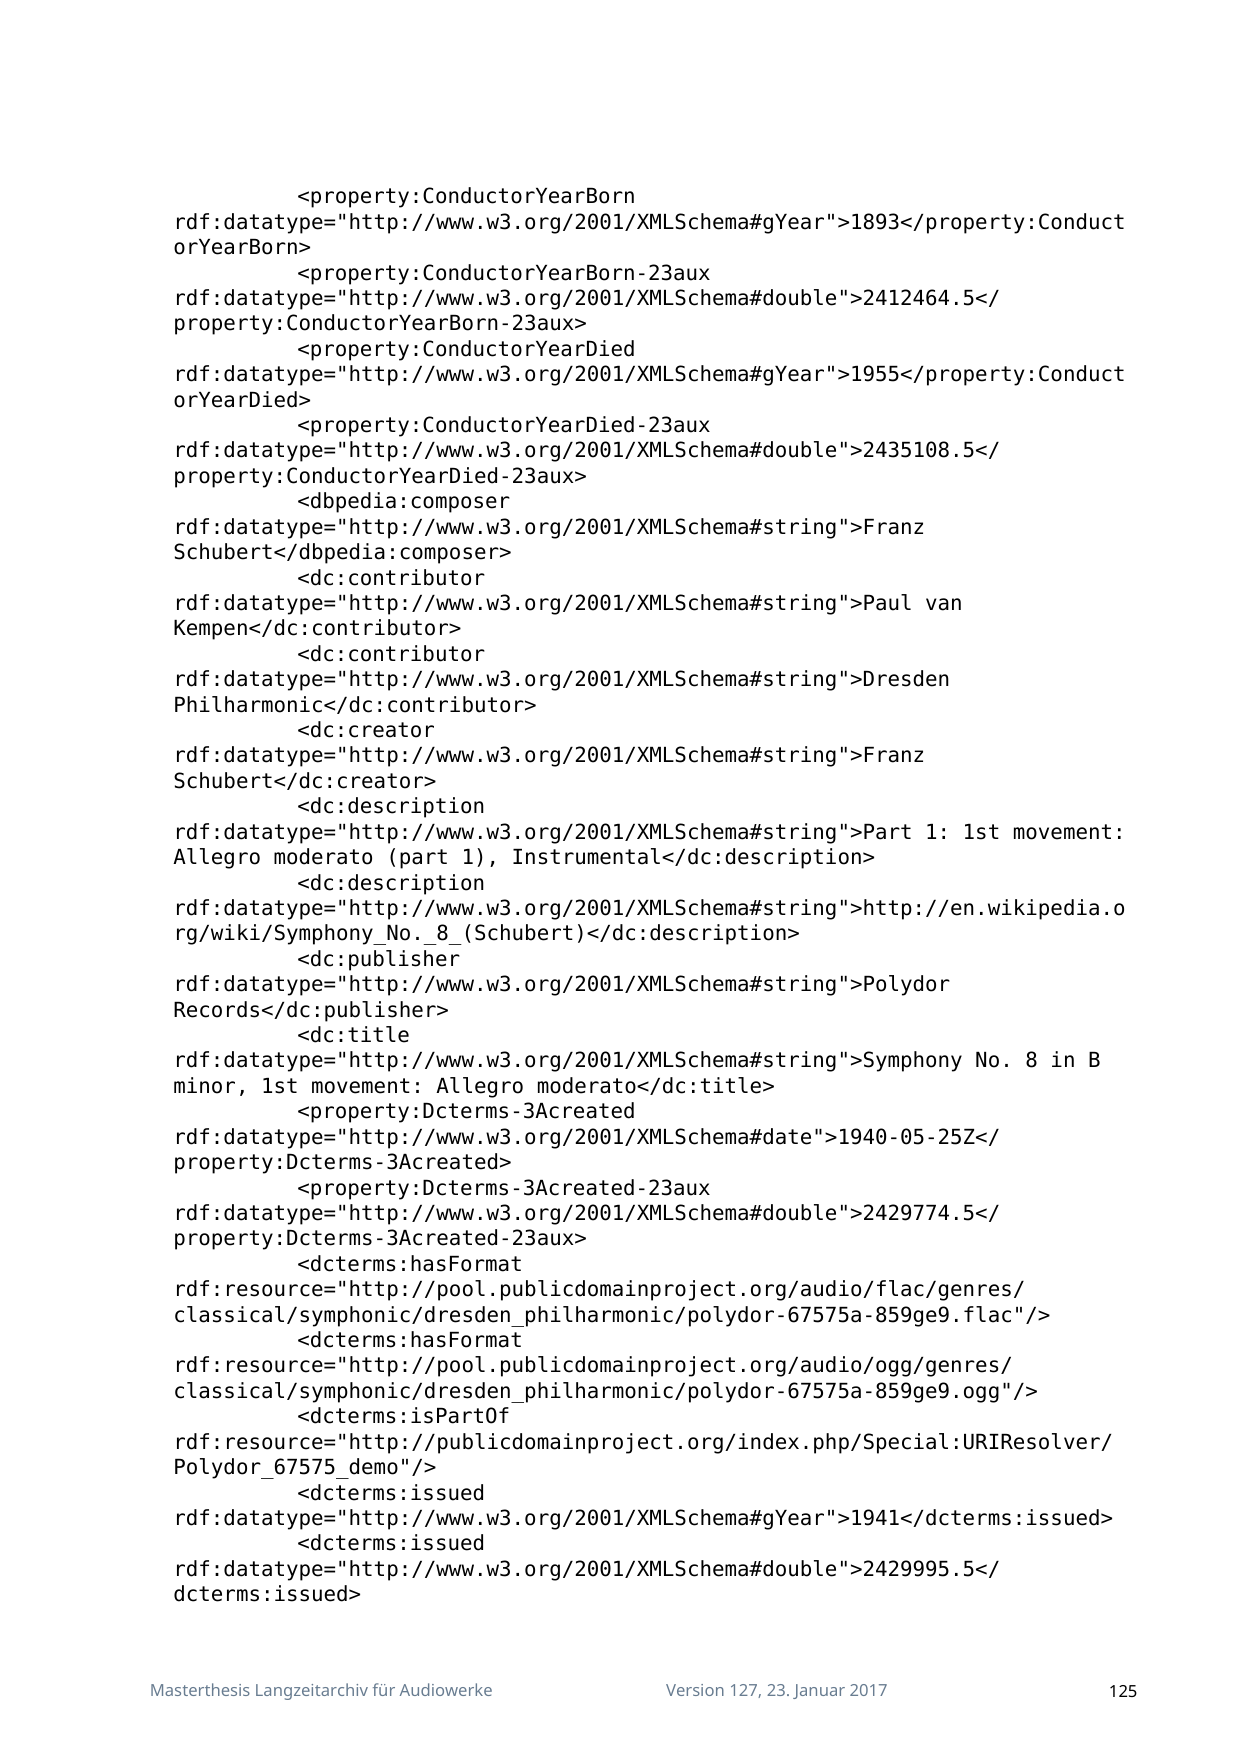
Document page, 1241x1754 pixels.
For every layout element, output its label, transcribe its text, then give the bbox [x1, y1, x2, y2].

text <property:Dcterms-3Acreated-23aux rdf:datatype="http://www.w3.org/2001/XMLSchema#double">2429774.5</property:Dcterms-3Acreated-23aux> [173, 1174, 1136, 1251]
text <dc:title rdf:datatype="http://www.w3.org/2001/XMLSchema#string">Symphony No. 8 in B minor, 1st movement: Allegro moderato</dc:title> [173, 1022, 1136, 1098]
text <dc:description rdf:datatype="http://www.w3.org/2001/XMLSchema#string">Part 1: 1st movement: Allegro moderato (part 1), Instrumental</dc:description> [173, 793, 1136, 869]
text <dc:publisher rdf:datatype="http://www.w3.org/2001/XMLSchema#string">Polydor Records</dc:publisher> [173, 946, 1136, 1022]
text <property:ConductorYearBorn-23aux rdf:datatype="http://www.w3.org/2001/XMLSchema#double">2412464.5</property:ConductorYearBorn-23aux> [173, 259, 1136, 336]
text <dbpedia:composer rdf:datatype="http://www.w3.org/2001/XMLSchema#string">Franz Schubert</dbpedia:composer> [173, 488, 1136, 564]
text <dcterms:hasFormat rdf:resource="http://pool.publicdomainproject.org/audio/ogg/genres/classical/symphonic/dresden_philharmonic/polydor-67575a-859ge9.ogg"/> [173, 1327, 1136, 1403]
text <dc:contributor rdf:datatype="http://www.w3.org/2001/XMLSchema#string">Paul van Kempen</dc:contributor> [173, 564, 1136, 641]
text <dcterms:issued rdf:datatype="http://www.w3.org/2001/XMLSchema#gYear">1941</dcterms:issued> [173, 1479, 1136, 1530]
text <property:ConductorYearDied rdf:datatype="http://www.w3.org/2001/XMLSchema#gYear">1955</property:ConductorYearDied> [173, 336, 1136, 412]
text <dc:creator rdf:datatype="http://www.w3.org/2001/XMLSchema#string">Franz Schubert</dc:creator> [173, 717, 1136, 793]
text <dc:description rdf:datatype="http://www.w3.org/2001/XMLSchema#string">http://en.wikipedia.org/wiki/Symphony_No._8_(Schubert)</dc:description> [173, 869, 1136, 946]
text <property:ConductorYearDied-23aux rdf:datatype="http://www.w3.org/2001/XMLSchema#double">2435108.5</property:ConductorYearDied-23aux> [173, 412, 1136, 488]
text <dcterms:issued rdf:datatype="http://www.w3.org/2001/XMLSchema#double">2429995.5</dcterms:issued> [173, 1530, 1136, 1606]
text <property:ConductorYearBorn rdf:datatype="http://www.w3.org/2001/XMLSchema#gYear">1893</property:ConductorYearBorn> [173, 183, 1136, 259]
text <dcterms:hasFormat rdf:resource="http://pool.publicdomainproject.org/audio/flac/genres/classical/symphonic/dresden_philharmonic/polydor-67575a-859ge9.flac"/> [173, 1251, 1136, 1327]
text <dcterms:isPartOf rdf:resource="http://publicdomainproject.org/index.php/Special:URIResolver/Polydor_67575_demo"/> [173, 1403, 1136, 1479]
text <property:Dcterms-3Acreated rdf:datatype="http://www.w3.org/2001/XMLSchema#date">1940-05-25Z</property:Dcterms-3Acreated> [173, 1098, 1136, 1174]
text <dc:contributor rdf:datatype="http://www.w3.org/2001/XMLSchema#string">Dresden Philharmonic</dc:contributor> [173, 641, 1136, 717]
